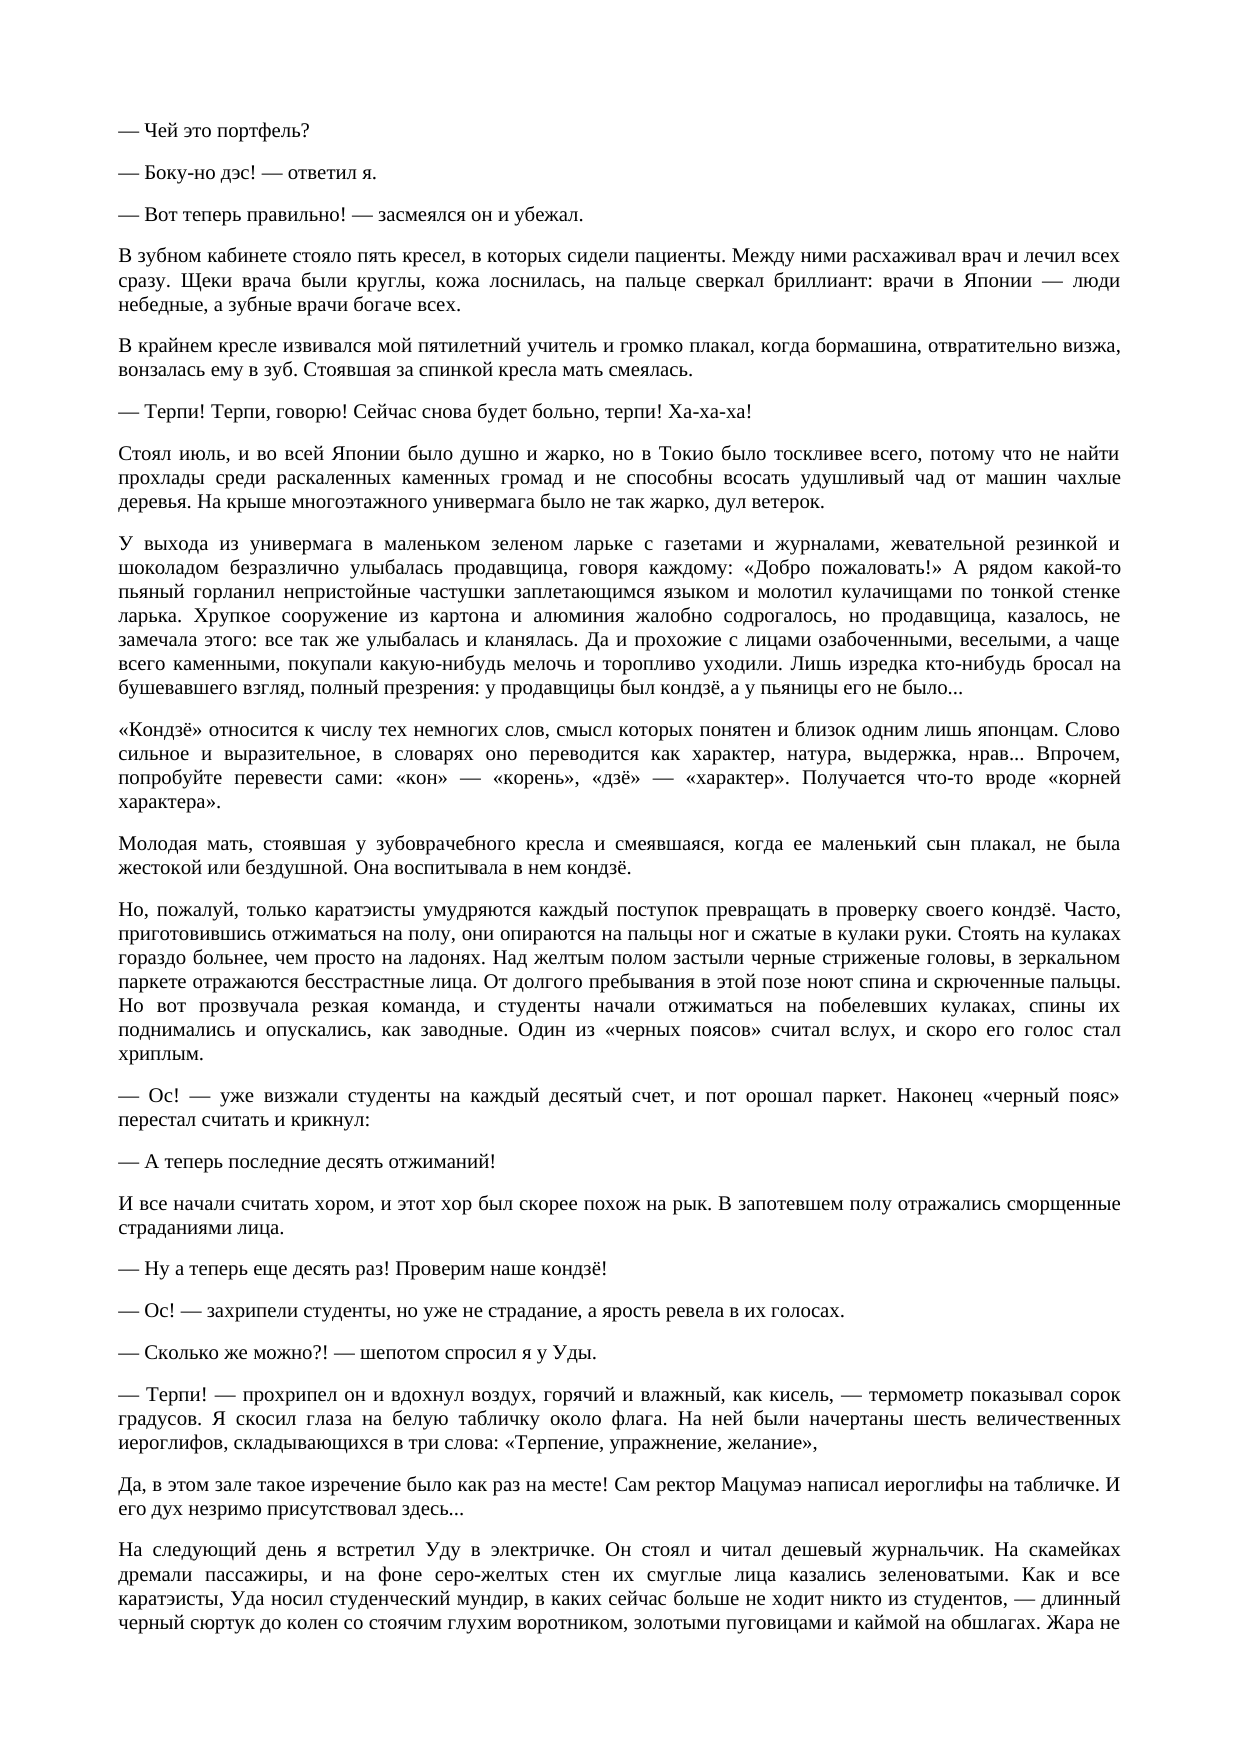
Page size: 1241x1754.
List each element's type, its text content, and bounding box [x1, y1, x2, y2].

text В крайнем кресле извивался мой пятилетний учитель и громко плакал, когда бормашина, отвратительно визжа, вонзалась ему в зуб. Стоявшая за спинкой кресла мать смеялась. [118, 333, 1122, 381]
text — Ну а теперь еще десять раз! Проверим наше кондзё! [118, 1256, 1122, 1280]
text И все начали считать хором, и этот хор был скорее похож на рык. В запотевшем полу отражались сморщенные страданиями лица. [118, 1191, 1122, 1239]
text — Ос! — уже визжали студенты на каждый десятый счет, и пот орошал паркет. Наконец «черный пояс» перестал считать и крикнул: [118, 1083, 1122, 1131]
text Но, пожалуй, только каратэисты умудряются каждый поступок превращать в проверку своего кондзё. Часто, приготовившись отжиматься на полу, они опираются на пальцы ног и сжатые в кулаки руки. Стоять на кулаках гораздо больнее, чем просто на ладонях. Над желтым полом застыли черные стриженые головы, в зеркальном паркете отражаются бесстрастные лица. От долгого пребывания в этой позе ноют спина и скрюченные пальцы. Но вот прозвучала резкая команда, и студенты начали отжиматься на побелевших кулаках, спины их поднимались и опускались, как заводные. Один из «черных поясов» считал вслух, и скоро его голос стал хриплым. [118, 897, 1122, 1065]
text — Терпи! Терпи, говорю! Сейчас снова будет больно, терпи! Ха-ха-ха! [118, 399, 1122, 423]
text — Боку-но дэс! — ответил я. [118, 160, 1122, 184]
text — Вот теперь правильно! — засмеялся он и убежал. [118, 202, 1122, 226]
text — Ос! — захрипели студенты, но уже не страдание, а ярость ревела в их голосах. [118, 1298, 1122, 1322]
text На следующий день я встретил Уду в электричке. Он стоял и читал дешевый журнальчик. На скамейках дремали пассажиры, и на фоне серо-желтых стен их смуглые лица казались зеленоватыми. Как и все каратэисты, Уда носил студенческий мундир, в каких сейчас больше не ходит никто из студентов, — длинный черный сюртук до колен со стоячим глухим воротником, золотыми пуговицами и каймой на обшлагах. Жара не [118, 1537, 1122, 1634]
text Стоял июль, и во всей Японии было душно и жарко, но в Токио было тоскливее всего, потому что не найти прохлады среди раскаленных каменных громад и не способны всосать удушливый чад от машин чахлые деревья. На крыше многоэтажного универмага было не так жарко, дул ветерок. [118, 441, 1122, 513]
text Молодая мать, стоявшая у зубоврачебного кресла и смеявшаяся, когда ее маленький сын плакал, не была жестокой или бездушной. Она воспитывала в нем кондзё. [118, 831, 1122, 879]
text — Сколько же можно?! — шепотом спросил я у Уды. [118, 1340, 1122, 1364]
text Да, в этом зале такое изречение было как раз на месте! Сам ректор Мацумаэ написал иероглифы на табличке. И его дух незримо присутствовал здесь... [118, 1472, 1122, 1520]
text — Терпи! — прохрипел он и вдохнул воздух, горячий и влажный, как кисель, — термометр показывал сорок градусов. Я скосил глаза на белую табличку около флага. На ней были начертаны шесть величественных иероглифов, складывающихся в три слова: «Терпение, упражнение, желание», [118, 1382, 1122, 1454]
text У выхода из универмага в маленьком зеленом ларьке с газетами и журналами, жевательной резинкой и шоколадом безразлично улыбалась продавщица, говоря каждому: «Добро пожаловать!» А рядом какой-то пьяный горланил непристойные частушки заплетающимся языком и молотил кулачищами по тонкой стенке ларька. Хрупкое сооружение из картона и алюминия жалобно содрогалось, но продавщица, казалось, не замечала этого: все так же улыбалась и кланялась. Да и прохожие с лицами озабоченными, веселыми, а чаще всего каменными, покупали какую-нибудь мелочь и торопливо уходили. Лишь изредка кто-нибудь бросал на бушевавшего взгляд, полный презрения: у продавщицы был кондзё, а у пьяницы его не было... [118, 531, 1122, 699]
text — А теперь последние десять отжиманий! [118, 1149, 1122, 1173]
text «Кондзё» относится к числу тех немногих слов, смысл которых понятен и близок одним лишь японцам. Слово сильное и выразительное, в словарях оно переводится как характер, натура, выдержка, нрав... Впрочем, попробуйте перевести сами: «кон» — «корень», «дзё» — «характер». Получается что-то вроде «корней характера». [118, 717, 1122, 813]
text — Чей это портфель? [118, 118, 1122, 142]
text В зубном кабинете стояло пять кресел, в которых сидели пациенты. Между ними расхаживал врач и лечил всех сразу. Щеки врача были круглы, кожа лоснилась, на пальце сверкал бриллиант: врачи в Японии — люди небедные, а зубные врачи богаче всех. [118, 243, 1122, 316]
